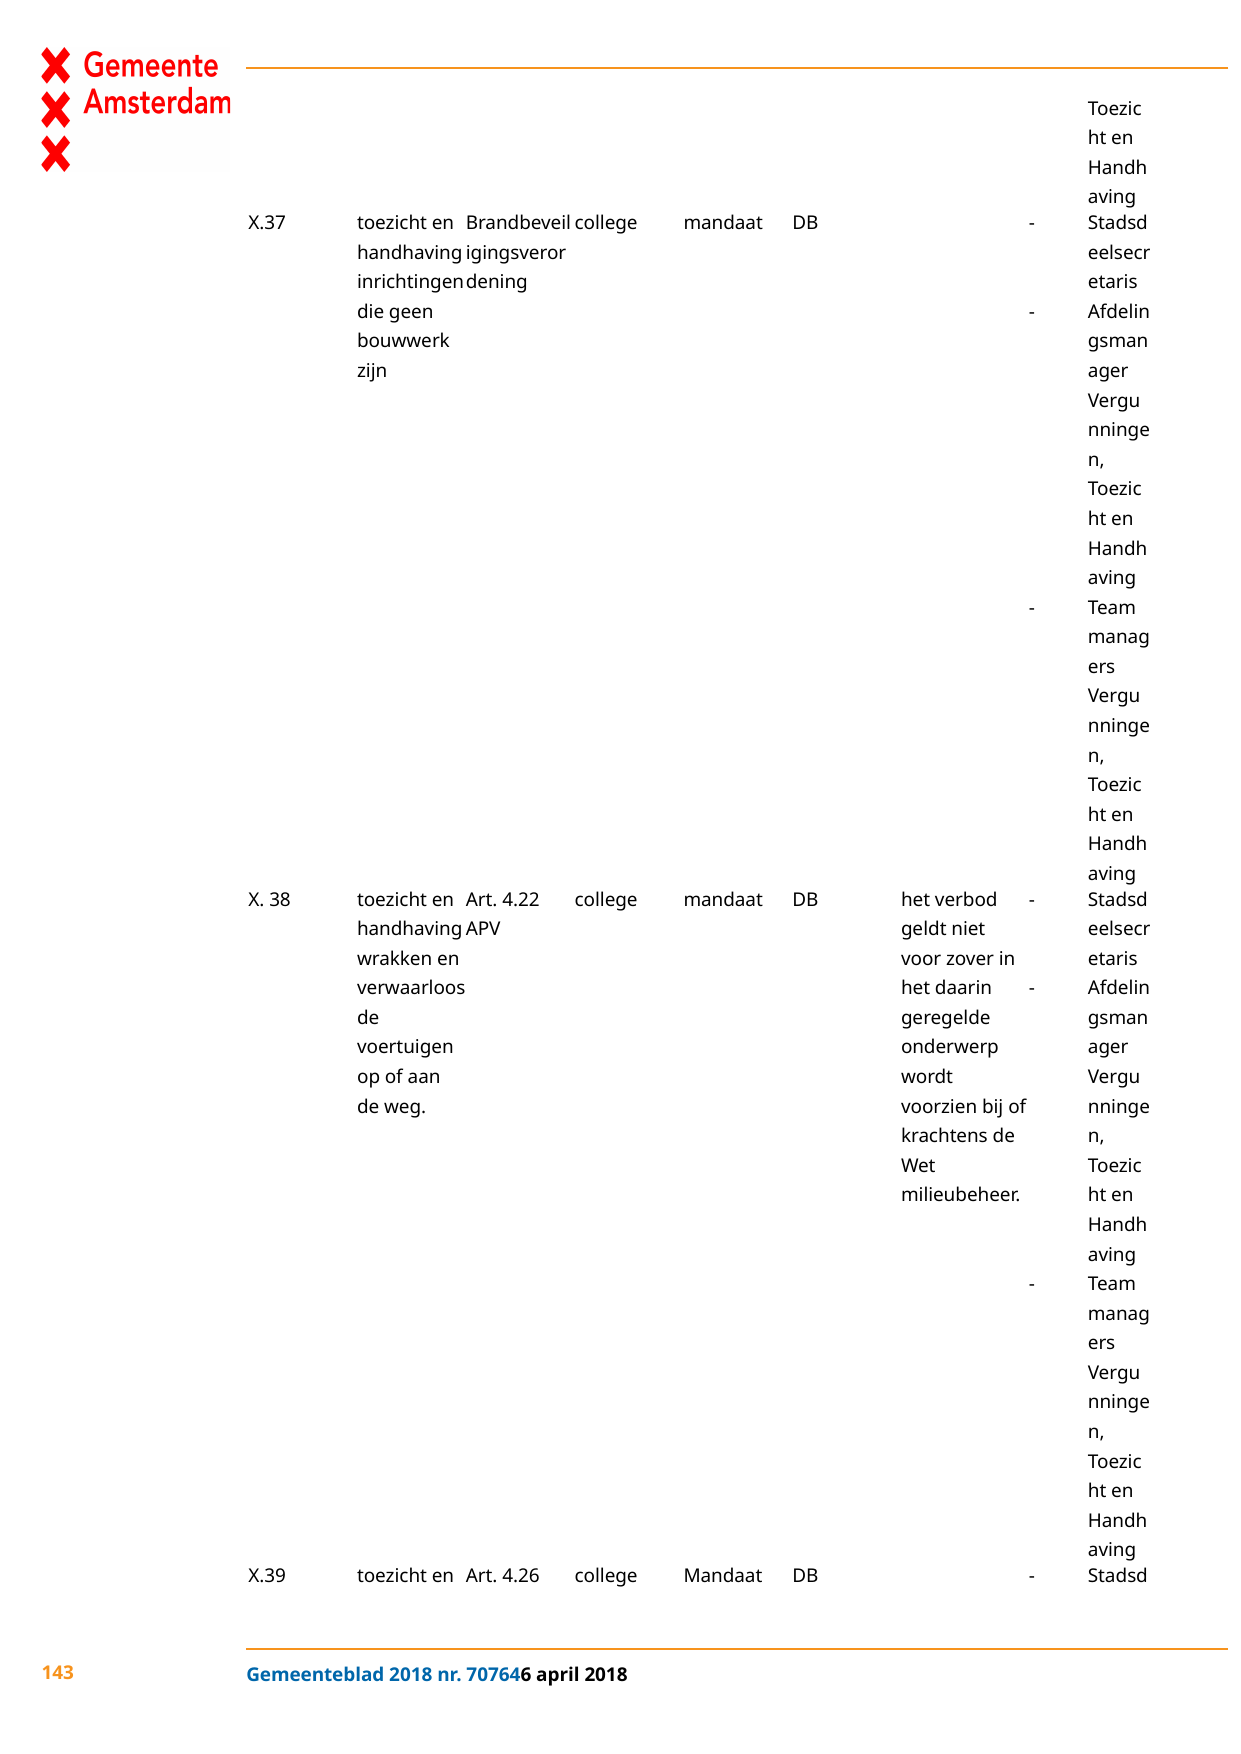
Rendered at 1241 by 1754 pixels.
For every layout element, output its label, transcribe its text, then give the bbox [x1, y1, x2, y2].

table_cell X.39 [248, 1563, 357, 1588]
table_cell DB [792, 1563, 901, 1588]
table_cell college [574, 886, 683, 1562]
table_cell [901, 1563, 1028, 1588]
table_cell DB [792, 209, 901, 886]
table_cell [248, 95, 357, 209]
table_cell toezicht en [357, 1563, 466, 1588]
table_cell het verbod geldt niet voor zover in het daarin geregelde onderwerp wordt voorzien bij of krachtens de Wet milieubeheer. [901, 886, 1028, 1562]
table_cell Brandbeveiligingsverordening [466, 209, 574, 886]
table_cell Art. 4.22 APV [466, 886, 574, 1562]
table_cell [466, 95, 574, 209]
table_cell [792, 95, 901, 209]
table_cell mandaat [683, 209, 792, 886]
table_cell X. 38 [248, 886, 357, 1562]
table_cell toezicht en handhaving inrichtingen die geen bouwwerk zijn [357, 209, 466, 886]
table_cell Stadsdeelsecretaris Afdelingsmanager Vergunningen, Toezicht en Handhaving Teammanagers Vergunningen, Toezicht en Handhaving [1029, 886, 1152, 1562]
table_cell [901, 95, 1028, 209]
table_cell Stadsd [1029, 1563, 1152, 1588]
table_cell [901, 209, 1028, 886]
table_cell college [574, 1563, 683, 1588]
table_cell DB [792, 886, 901, 1562]
table_cell Stadsdeelsecretaris Afdelingsmanager Vergunningen, Toezicht en Handhaving Teammanagers Vergunningen, Toezicht en Handhaving [1029, 209, 1152, 886]
table_cell [574, 95, 683, 209]
table_cell Toezicht en Handhaving [1029, 95, 1152, 209]
picture [41, 47, 231, 172]
table_cell Mandaat [683, 1563, 792, 1588]
table_cell X.37 [248, 209, 357, 886]
table_cell toezicht en handhaving wrakken en verwaarloosde voertuigen op of aan de weg. [357, 886, 466, 1562]
table_cell college [574, 209, 683, 886]
table_cell [683, 95, 792, 209]
table_cell Art. 4.26 [466, 1563, 574, 1588]
table_cell mandaat [683, 886, 792, 1562]
table_cell [357, 95, 466, 209]
